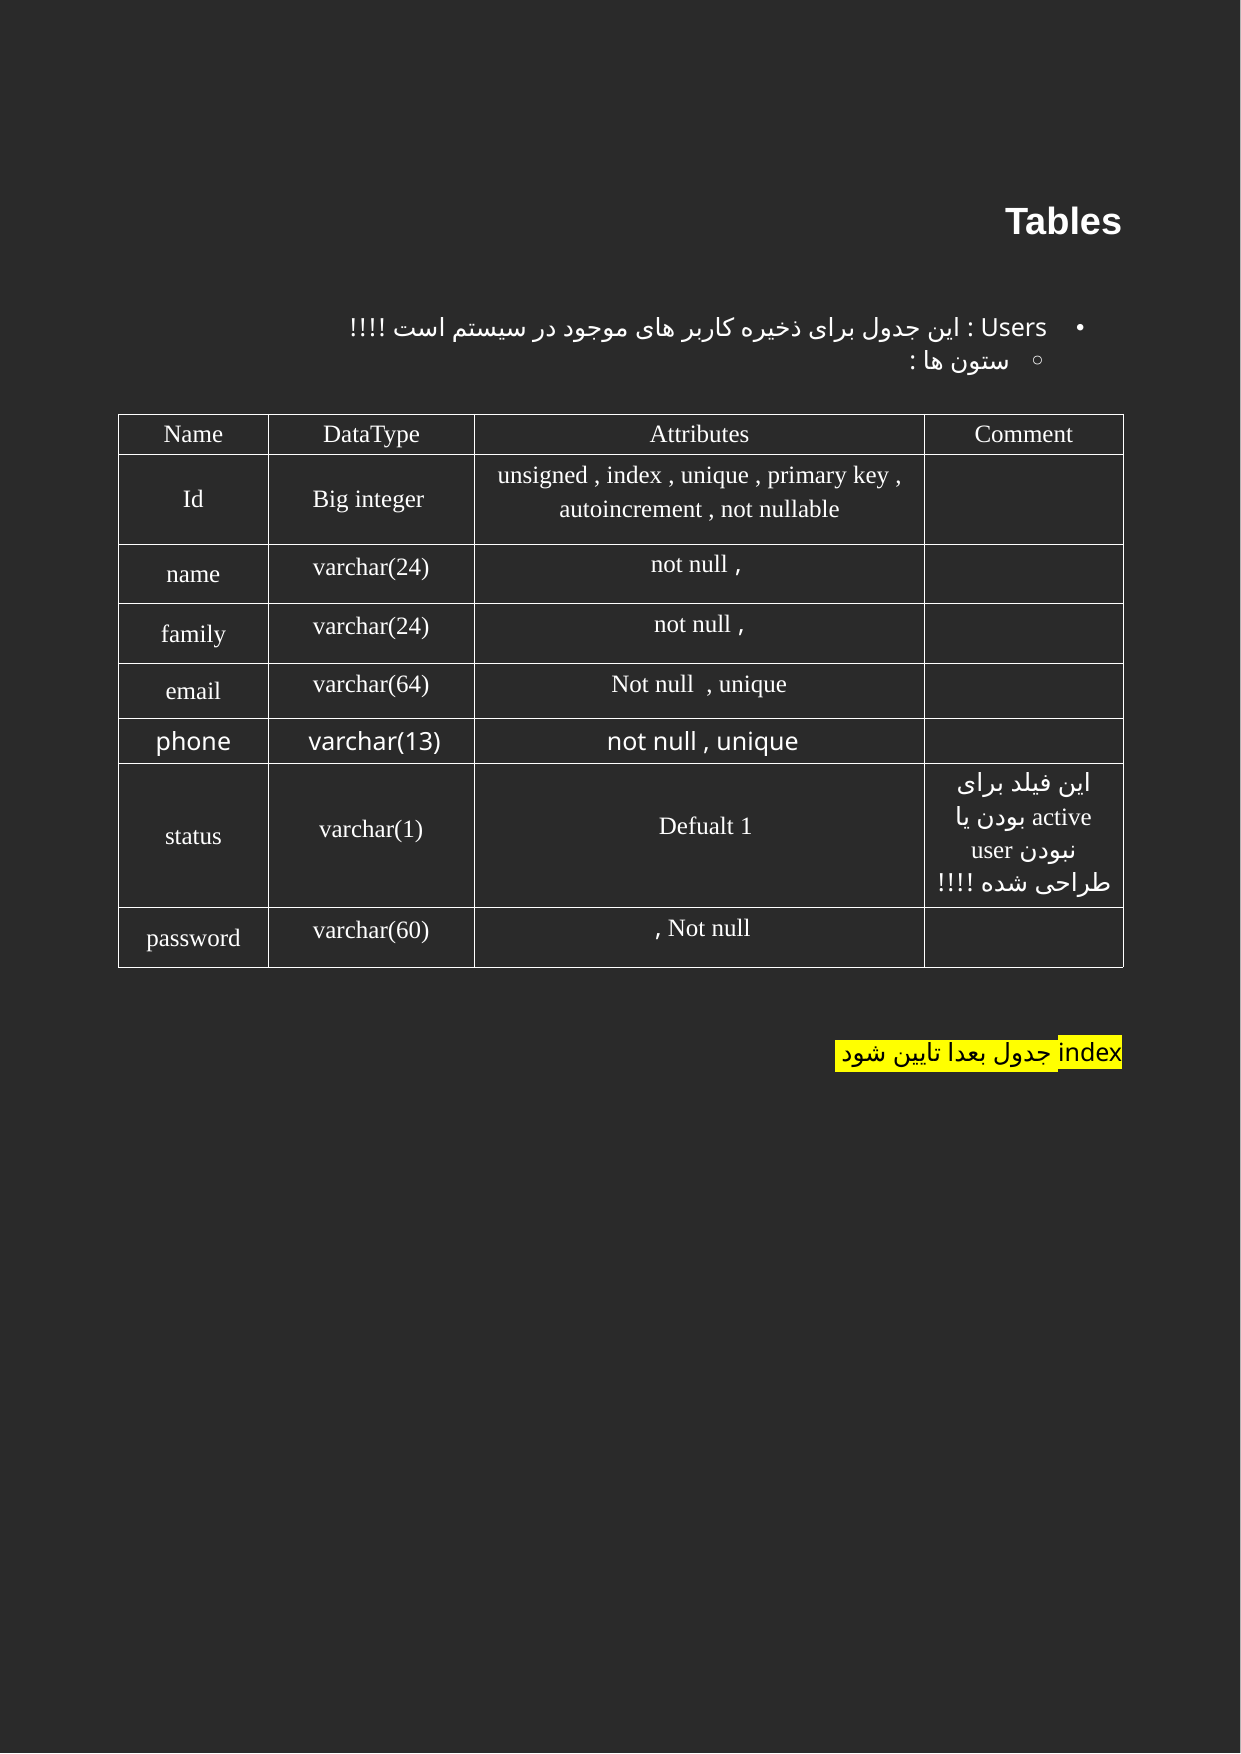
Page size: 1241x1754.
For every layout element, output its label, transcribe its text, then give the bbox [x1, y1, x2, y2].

table_cell Defualt 1 [475, 764, 924, 907]
table_cell Big integer [269, 455, 474, 543]
table_cell varchar(60) [269, 908, 474, 967]
table_cell varchar(13) [269, 719, 474, 763]
table_cell status [119, 764, 268, 907]
table_header Attributes [475, 415, 924, 454]
table_cell , not null [475, 604, 924, 663]
table_cell varchar(64) [269, 664, 474, 718]
list Users : این جدول برای ذخیره کاربر های موجود در سیستم است !!!! [118, 310, 1085, 347]
table_cell phone [119, 719, 268, 763]
table_cell not null , unique [475, 719, 924, 763]
table_cell [925, 604, 1123, 663]
table_cell email [119, 664, 268, 718]
table_cell varchar(24) [269, 545, 474, 603]
table_cell varchar(1) [269, 764, 474, 907]
table_cell [925, 664, 1123, 718]
table_cell [925, 908, 1123, 967]
table_cell [925, 455, 1123, 543]
table_cell varchar(24) [269, 604, 474, 663]
table_cell Id [119, 455, 268, 543]
text index جدول بعدا تایین شود [118, 1035, 1122, 1072]
table_cell Not null , unique [475, 664, 924, 718]
table_cell password [119, 908, 268, 967]
table_header DataType [269, 415, 474, 454]
table_cell Not null , [475, 908, 924, 967]
table_cell [925, 719, 1123, 763]
table_header Name [119, 415, 268, 454]
table_cell family [119, 604, 268, 663]
table_cell , not null [475, 545, 924, 603]
table_header Comment [925, 415, 1123, 454]
table_cell unsigned , index , unique , primary key , autoincrement , not nullable [475, 455, 924, 543]
table_cell [925, 545, 1123, 603]
table_cell این فیلد برای active بودن یا نبودن user طراحی شده !!!! [925, 764, 1123, 907]
table_cell name [119, 545, 268, 603]
list ستون ها : [118, 347, 1047, 380]
subtitle Tables [118, 198, 1122, 242]
